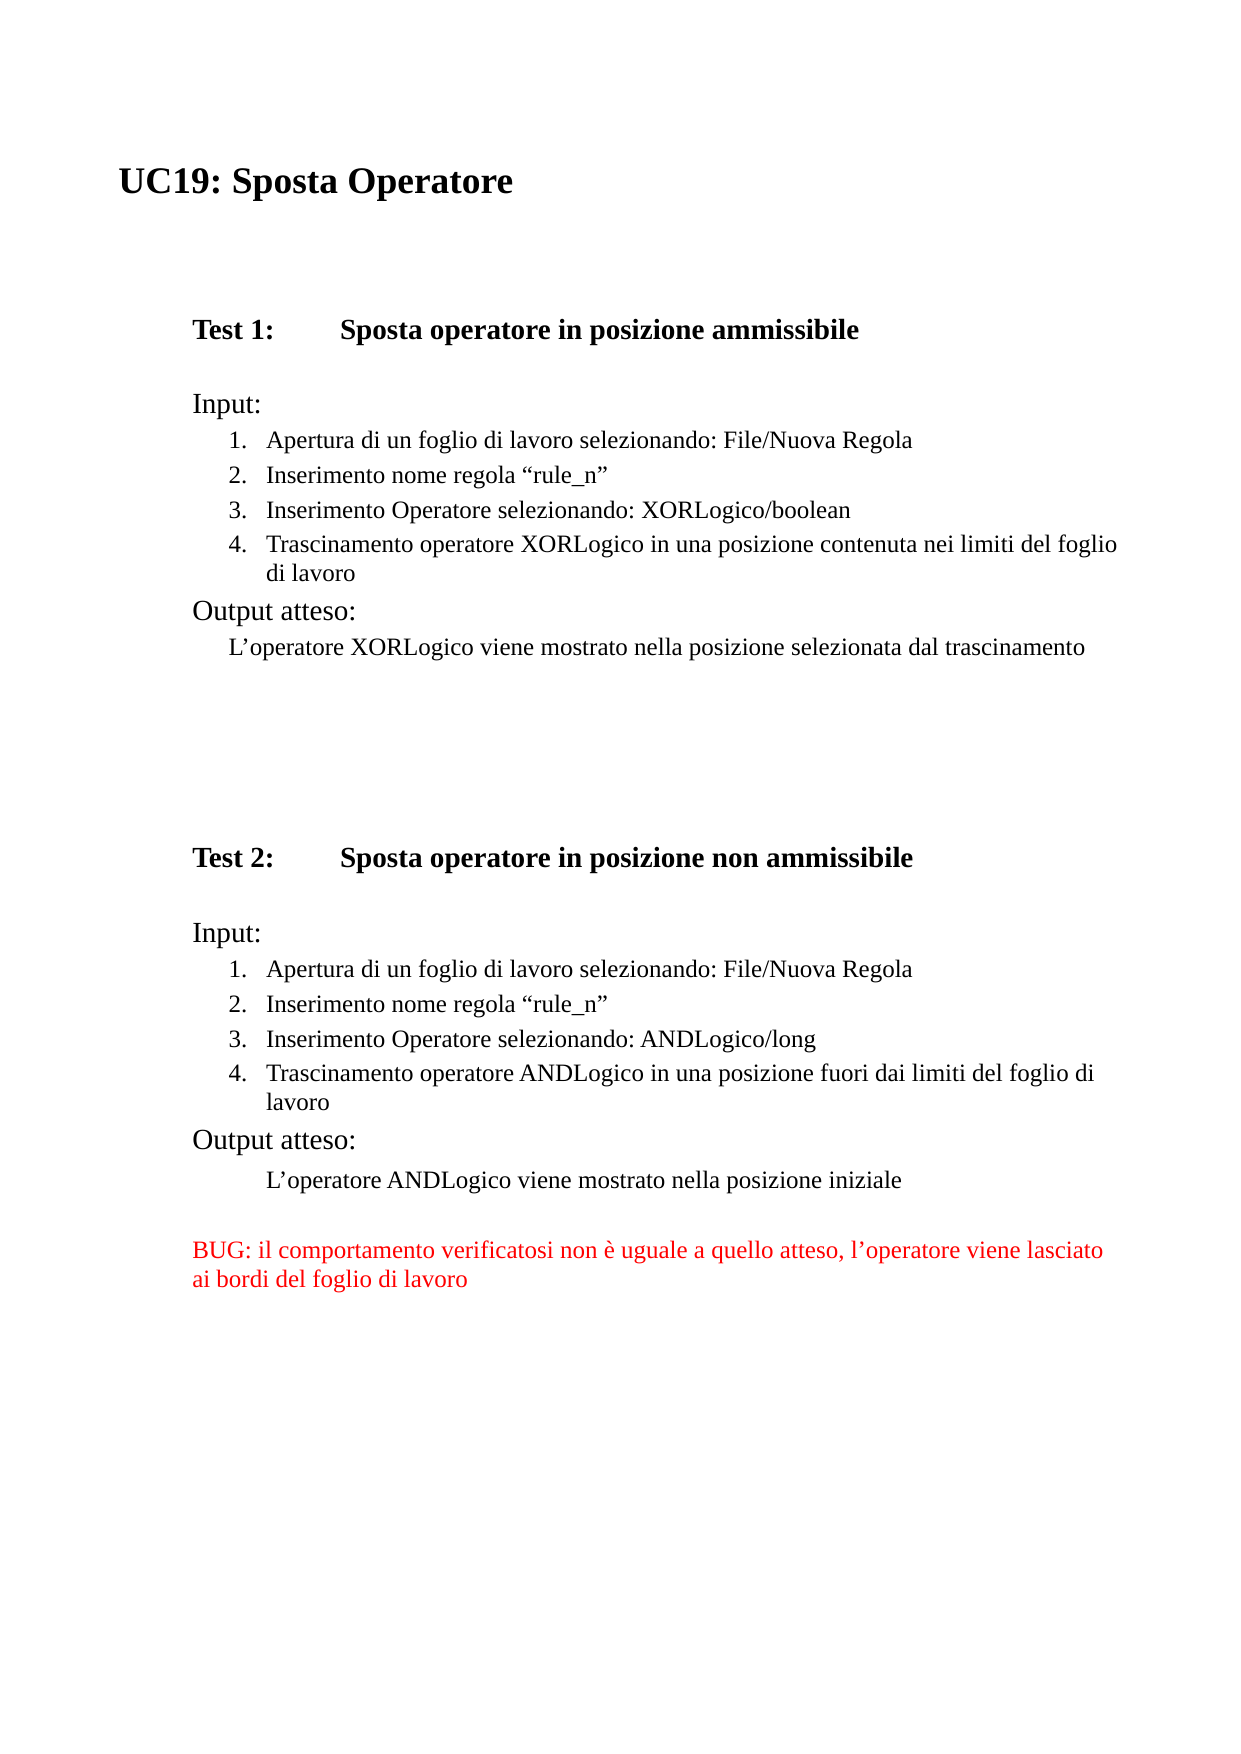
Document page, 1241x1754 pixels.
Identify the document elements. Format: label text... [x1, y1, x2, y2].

list Apertura di un foglio di lavoro selezionando: File/Nuova Regola [228, 426, 1122, 454]
list Trascinamento operatore XORLogico in una posizione contenuta nei limiti del foglio di lavoro [228, 529, 1122, 587]
text BUG: il comportamento verificatosi non è uguale a quello atteso, l’operatore viene lasciato ai bordi del foglio di lavoro [192, 1235, 1122, 1293]
text Test 2: Sposta operatore in posizione non ammissibile [118, 841, 1122, 874]
list Inserimento Operatore selezionando: ANDLogico/long [228, 1024, 1122, 1052]
list Apertura di un foglio di lavoro selezionando: File/Nuova Regola [228, 954, 1122, 983]
text Input: [192, 915, 1122, 948]
list Trascinamento operatore ANDLogico in una posizione fuori dai limiti del foglio di lavoro [228, 1058, 1122, 1116]
text UC19: Sposta Operatore [118, 159, 1122, 202]
list L’operatore XORLogico viene mostrato nella posizione selezionata dal trascinamento [228, 632, 1122, 661]
list Inserimento Operatore selezionando: XORLogico/boolean [228, 495, 1122, 524]
text Input: [192, 386, 1122, 419]
list Inserimento nome regola “rule_n” [228, 460, 1122, 489]
text Output atteso: [192, 1122, 1122, 1155]
list Inserimento nome regola “rule_n” [228, 989, 1122, 1018]
text Test 1: Sposta operatore in posizione ammissibile [192, 312, 1122, 345]
text Output atteso: [192, 593, 1122, 627]
text L’operatore ANDLogico viene mostrato nella posizione iniziale [192, 1161, 1122, 1195]
